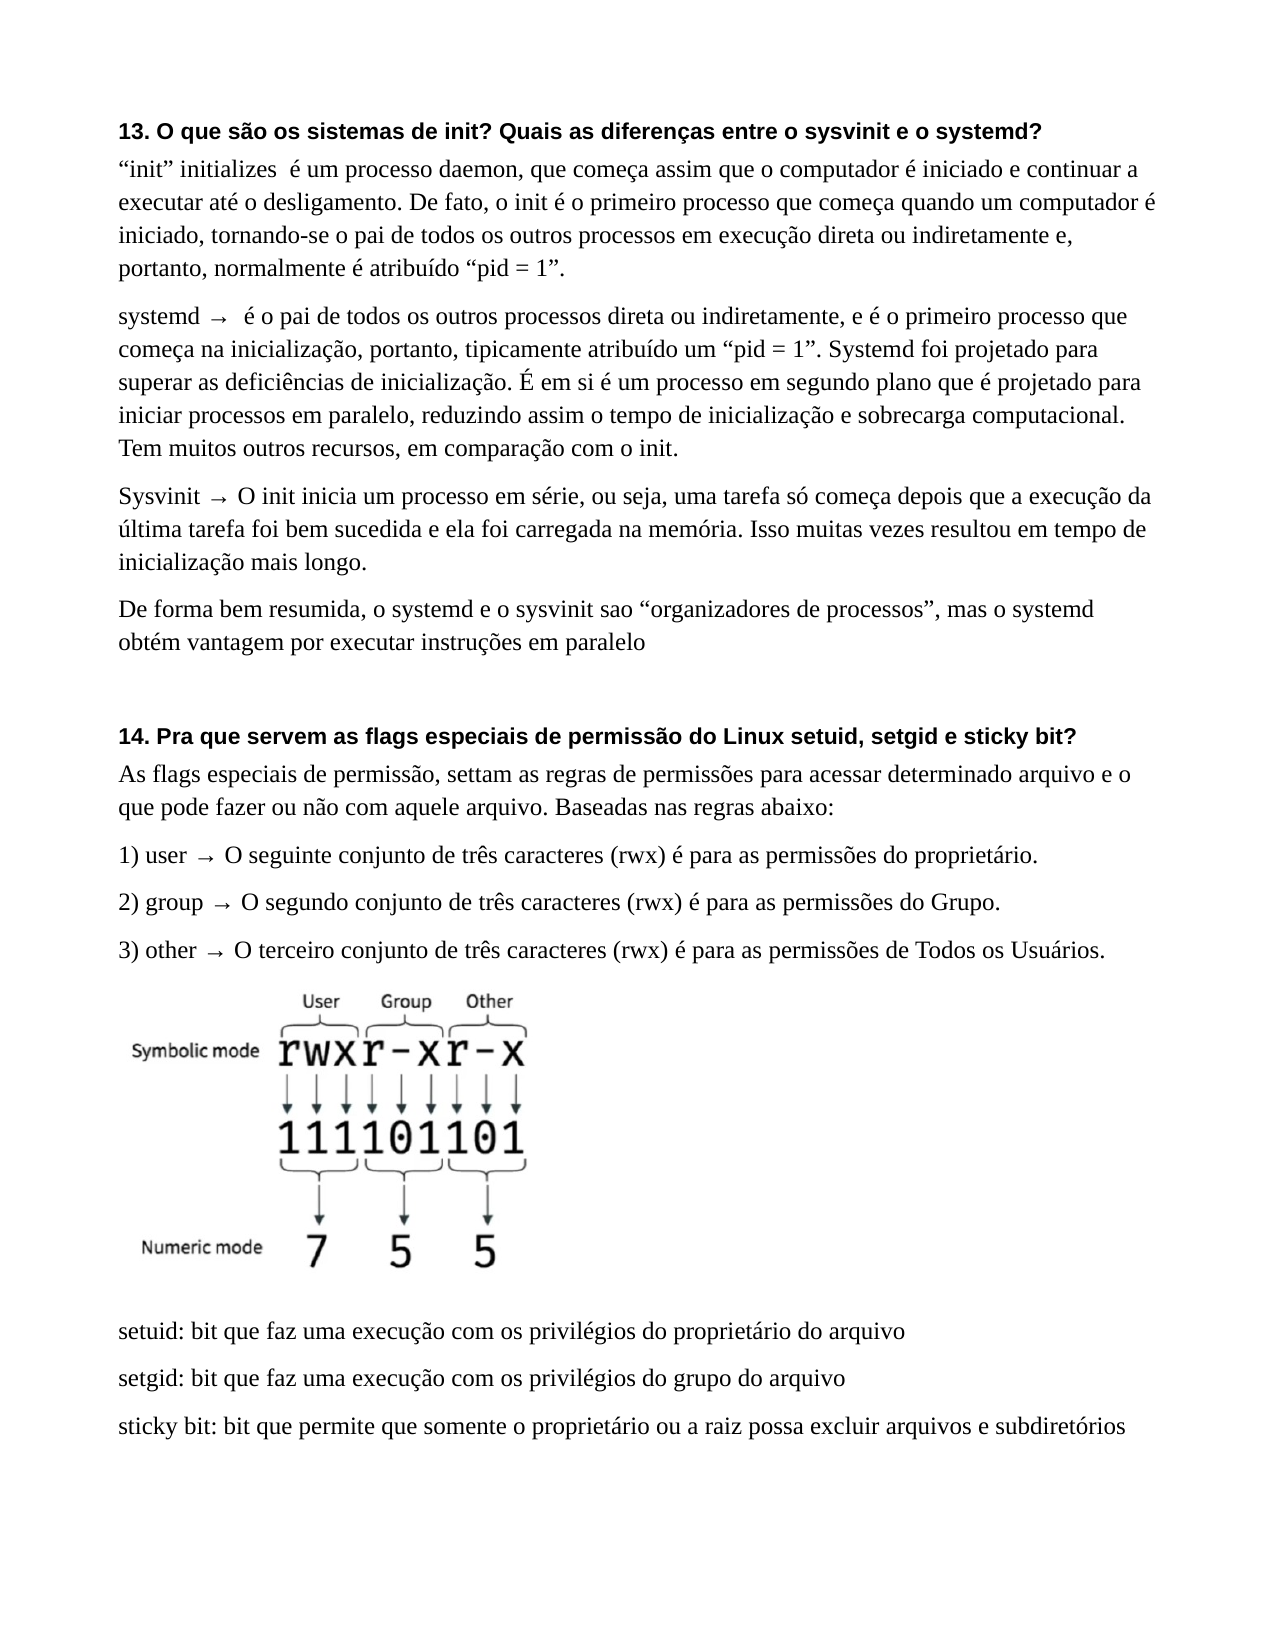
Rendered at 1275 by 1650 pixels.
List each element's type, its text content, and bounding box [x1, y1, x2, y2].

text De forma bem resumida, o systemd e o sysvinit sao “organizadores de processos”, mas o systemd obtém vantagem por executar instruções em paralelo [118, 594, 1157, 656]
text Sysvinit → O init inicia um processo em série, ou seja, uma tarefa só começa depois que a execução da última tarefa foi bem sucedida e ela foi carregada na memória. Isso muitas vezes resultou em tempo de inicialização mais longo. [118, 481, 1157, 576]
text 14. Pra que servem as flags especiais de permissão do Linux setuid, setgid e sticky bit? [118, 723, 1157, 749]
text setuid: bit que faz uma execução com os privilégios do proprietário do arquivo [118, 1316, 1157, 1344]
text As flags especiais de permissão, settam as regras de permissões para acessar determinado arquivo e o que pode fazer ou não com aquele arquivo. Baseadas nas regras abaixo: [118, 759, 1157, 821]
text “init” initializes é um processo daemon, que começa assim que o computador é iniciado e continuar a executar até o desligamento. De fato, o init é o primeiro processo que começa quando um computador é iniciado, tornando-se o pai de todos os outros processos em execução direta ou indiretamente e, portanto, normalmente é atribuído “pid = 1”. [118, 154, 1157, 282]
picture [120, 981, 543, 1286]
text sticky bit: bit que permite que somente o proprietário ou a raiz possa excluir arquivos e subdiretórios [118, 1411, 1157, 1506]
text 2) group → O segundo conjunto de três caracteres (rwx) é para as permissões do Grupo. [118, 887, 1157, 916]
text 13. O que são os sistemas de init? Quais as diferenças entre o sysvinit e o systemd? [118, 118, 1157, 144]
text 1) user → O seguinte conjunto de três caracteres (rwx) é para as permissões do proprietário. [118, 840, 1157, 868]
text setgid: bit que faz uma execução com os privilégios do grupo do arquivo [118, 1363, 1157, 1392]
text 3) other → O terceiro conjunto de três caracteres (rwx) é para as permissões de Todos os Usuários. [118, 935, 1157, 964]
text systemd → é o pai de todos os outros processos direta ou indiretamente, e é o primeiro processo que começa na inicialização, portanto, tipicamente atribuído um “pid = 1”. Systemd foi projetado para superar as deficiências de inicialização. É em si é um processo em segundo plano que é projetado para iniciar processos em paralelo, reduzindo assim o tempo de inicialização e sobrecarga computacional. Tem muitos outros recursos, em comparação com o init. [118, 301, 1157, 462]
